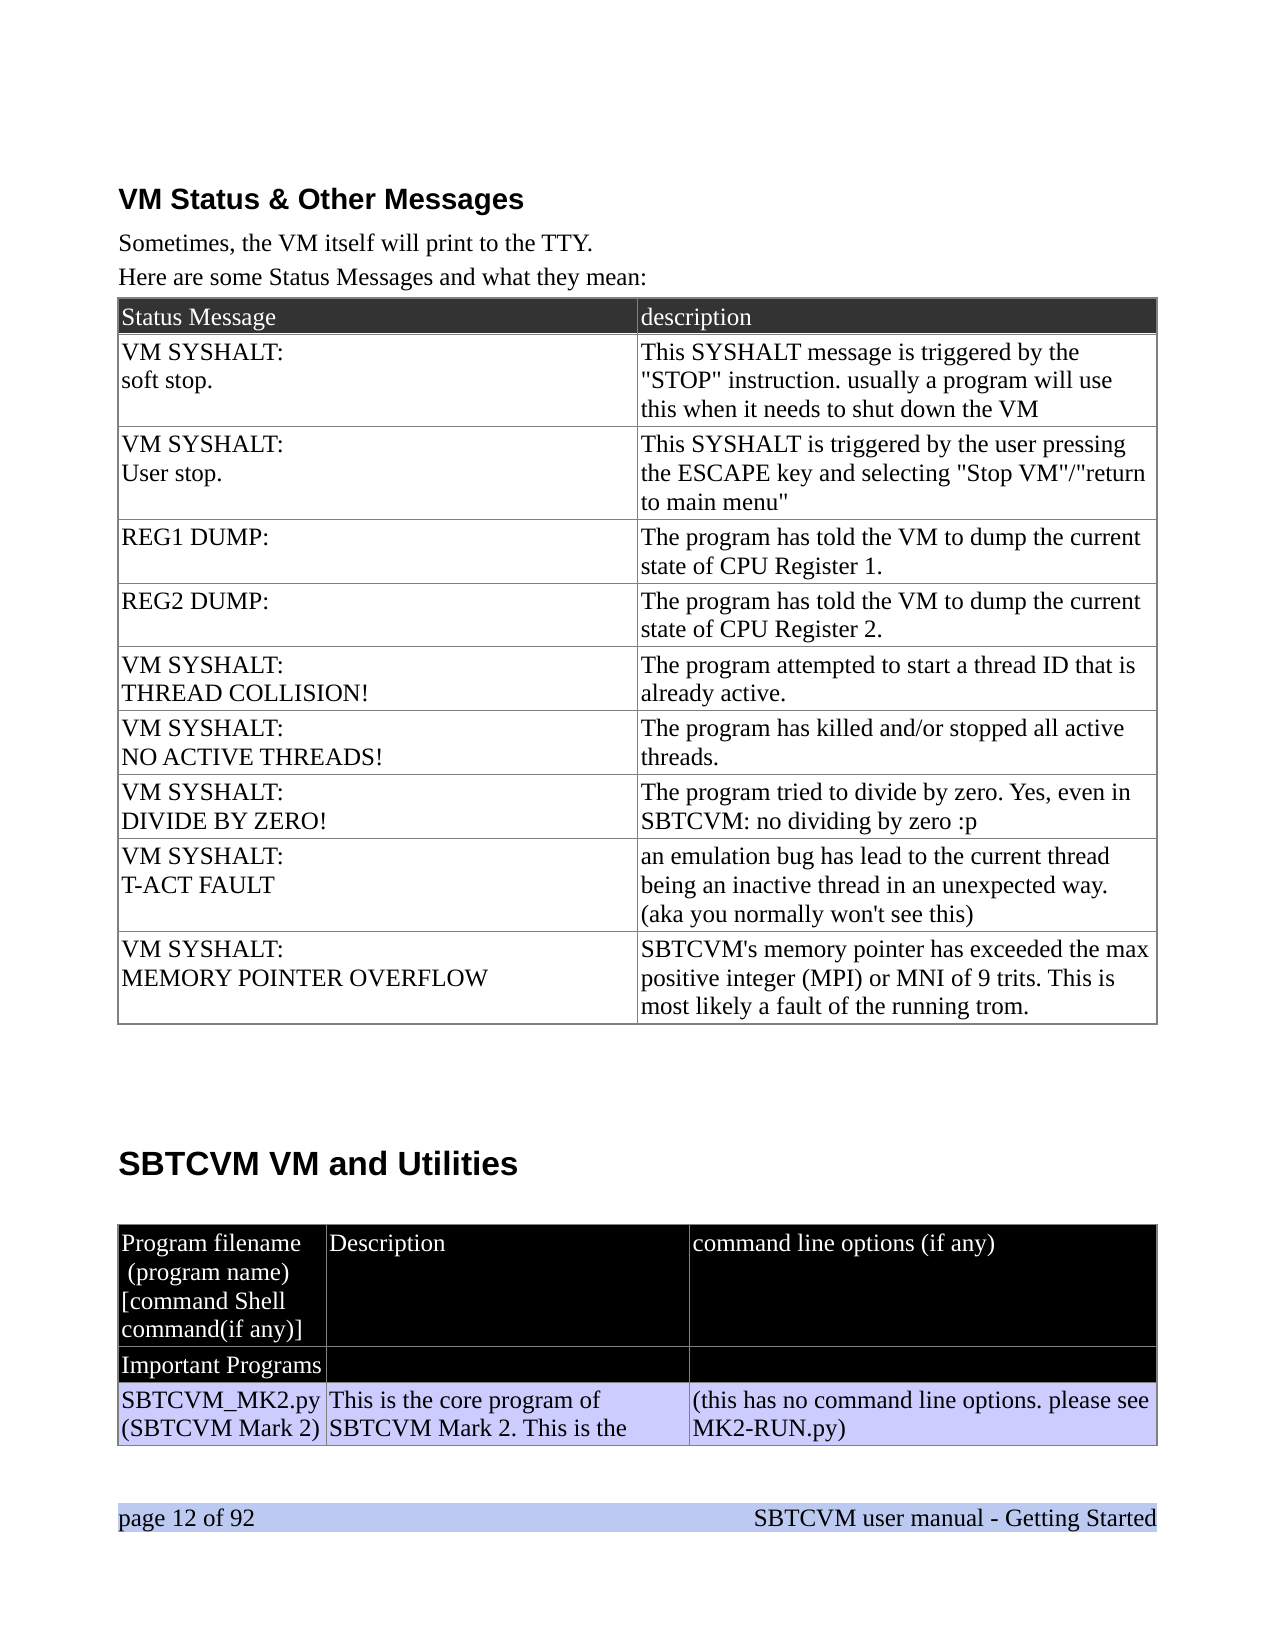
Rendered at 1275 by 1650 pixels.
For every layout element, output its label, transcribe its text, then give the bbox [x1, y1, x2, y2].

table_cell VM SYSHALT: THREAD COLLISION! [119, 647, 637, 710]
subtitle SBTCVM VM and Utilities [118, 1144, 1157, 1182]
table_cell The program has told the VM to dump the current state of CPU Register 1. [638, 520, 1156, 583]
table_cell SBTCVM's memory pointer has exceeded the max positive integer (MPI) or MNI of 9 trits. This is most likely a fault of the running trom. [638, 932, 1156, 1023]
table_cell [327, 1347, 689, 1382]
table_cell (this has no command line options. please see MK2-RUN.py) [690, 1383, 1156, 1445]
table_cell an emulation bug has lead to the current thread being an inactive thread in an unexpected way. (aka you normally won't see this) [638, 839, 1156, 931]
table_cell Important Programs [119, 1347, 326, 1382]
table_cell The program attempted to start a thread ID that is already active. [638, 647, 1156, 710]
table_cell SBTCVM_MK2.py (SBTCVM Mark 2) [119, 1383, 326, 1445]
table_cell REG2 DUMP: [119, 584, 637, 646]
table_cell VM SYSHALT: T-ACT FAULT [119, 839, 637, 931]
table_cell VM SYSHALT: MEMORY POINTER OVERFLOW [119, 932, 637, 1023]
table_cell [690, 1347, 1156, 1382]
table_header Description [327, 1225, 689, 1346]
table_cell VM SYSHALT: soft stop. [119, 335, 637, 426]
table_cell This is the core program of SBTCVM Mark 2. This is the [327, 1383, 689, 1445]
table_cell The program tried to divide by zero. Yes, even in SBTCVM: no dividing by zero :p [638, 775, 1156, 838]
table_cell The program has told the VM to dump the current state of CPU Register 2. [638, 584, 1156, 646]
table_cell REG1 DUMP: [119, 520, 637, 583]
table_cell This SYSHALT message is triggered by the "STOP" instruction. usually a program will use this when it needs to shut down the VM [638, 335, 1156, 426]
subtitle VM Status & Other Messages [118, 182, 1157, 216]
table_cell VM SYSHALT: DIVIDE BY ZERO! [119, 775, 637, 838]
table_cell The program has killed and/or stopped all active threads. [638, 711, 1156, 774]
table_cell VM SYSHALT: User stop. [119, 427, 637, 519]
table_header command line options (if any) [690, 1225, 1156, 1346]
table_cell This SYSHALT is triggered by the user pressing the ESCAPE key and selecting "Stop VM"/"return to main menu" [638, 427, 1156, 519]
text Sometimes, the VM itself will print to the TTY. Here are some Status Messages and what they mean: [118, 228, 1157, 291]
table_header description [638, 299, 1156, 333]
table_header Program filename (program name) [command Shell command(if any)] [119, 1225, 326, 1346]
table_header Status Message [119, 299, 637, 333]
table_cell VM SYSHALT: NO ACTIVE THREADS! [119, 711, 637, 774]
